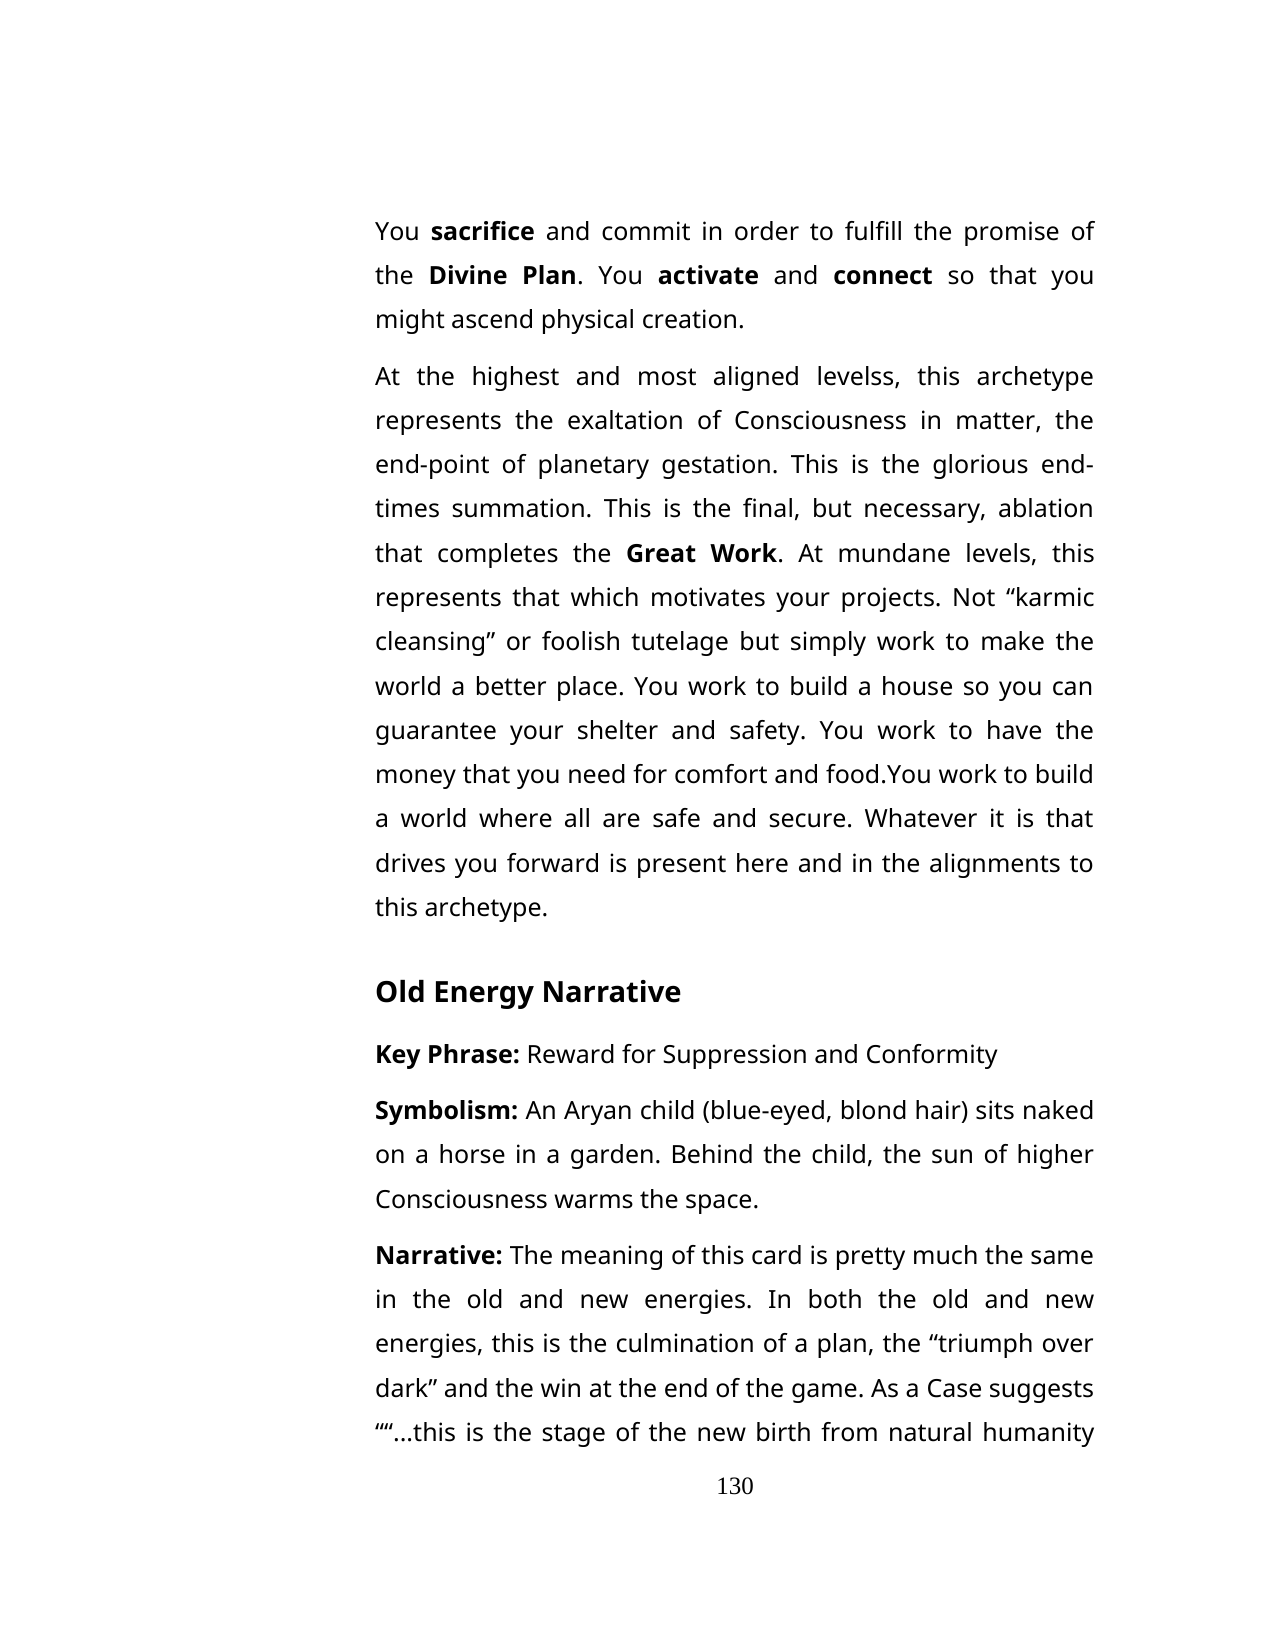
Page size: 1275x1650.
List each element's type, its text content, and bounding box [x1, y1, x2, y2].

text At the highest and most aligned levelss, this archetype represents the exaltation of Consciousness in matter, the end-point of planetary gestation. This is the glorious end-times summation. This is the final, but necessary, ablation that completes the Great Work. At mundane levels, this represents that which motivates your projects. Not “karmic cleansing” or foolish tutelage but simply work to make the world a better place. You work to build a house so you can guarantee your shelter and safety. You work to have the money that you need for comfort and food.You work to build a world where all are safe and secure. Whatever it is that drives you forward is present here and in the alignments to this archetype. [375, 358, 1095, 924]
subtitle Old Energy Narrative [375, 971, 1095, 1011]
text Key Phrase: Reward for Suppression and Conformity [375, 1037, 1095, 1071]
text Narrative: The meaning of this card is pretty much the same in the old and new energies. In both the old and new energies, this is the culmination of a plan, the “triumph over dark” and the win at the end of the game. As a Case suggests ““...this is the stage of the new birth from natural humanity [375, 1238, 1095, 1449]
text Symbolism: An Aryan child (blue-eyed, blond hair) sits naked on a horse in a garden. Behind the child, the sun of higher Consciousness warms the space. [375, 1093, 1095, 1215]
text You sacrifice and commit in order to fulfill the promise of the Divine Plan. You activate and connect so that you might ascend physical creation. [375, 213, 1095, 336]
